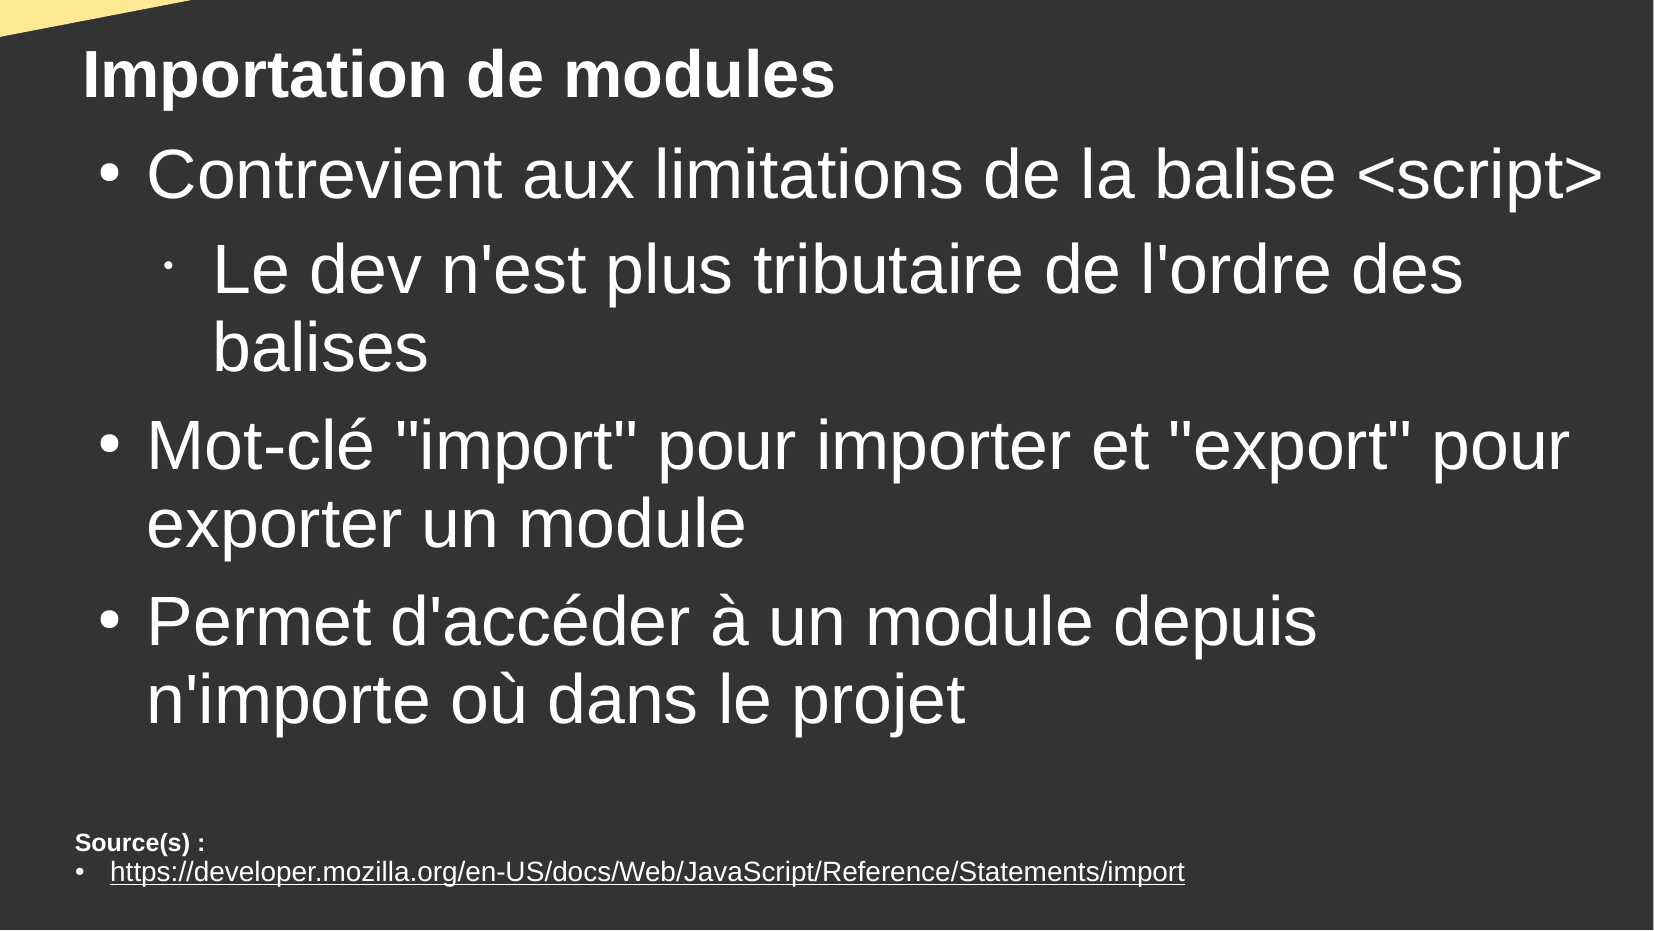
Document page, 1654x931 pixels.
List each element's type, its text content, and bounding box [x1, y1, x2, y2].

title Importation de modules [82, 37, 1571, 114]
text_box Source(s) : https://developer.mozilla.org/en-US/docs/Web/JavaScript/Reference/Statements/import [59, 821, 1546, 906]
list Contrevient aux limitations de la balise <script> Le dev n'est plus tributaire de l'ordre des balises Mot-clé "import" pour importer et "export" pour exporter un module Permet d'accéder à un module depuis n'importe où dans le projet [80, 135, 1619, 756]
text_box [0, 0, 192, 37]
